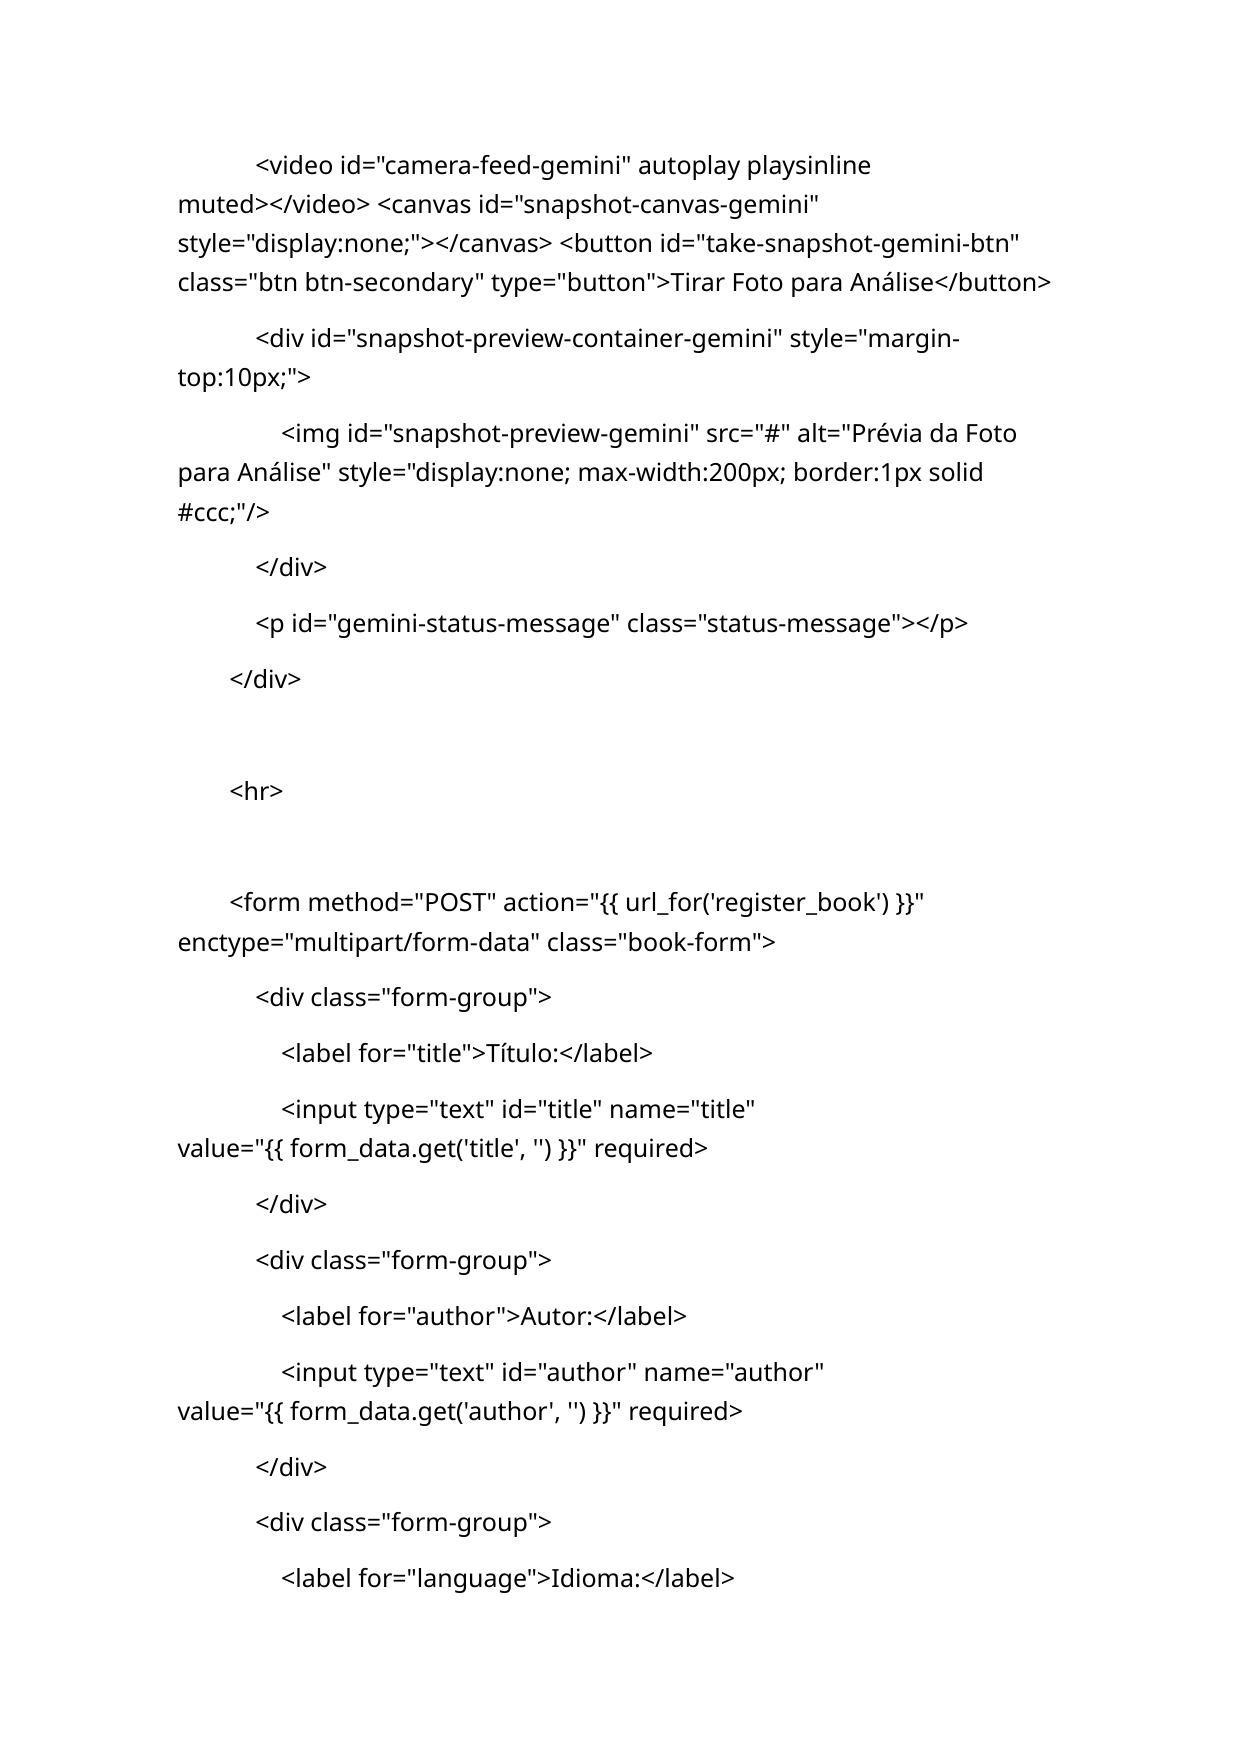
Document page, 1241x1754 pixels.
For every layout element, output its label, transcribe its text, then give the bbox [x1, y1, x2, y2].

text <video id="camera-feed-gemini" autoplay playsinline muted></video> <canvas id="snapshot-canvas-gemini" style="display:none;"></canvas> <button id="take-snapshot-gemini-btn" class="btn btn-secondary" type="button">Tirar Foto para Análise</button> [177, 148, 1063, 299]
text <hr> [177, 773, 1063, 807]
text </div> [177, 1187, 1063, 1221]
text <form method="POST" action="{{ url_for('register_book') }}" enctype="multipart/form-data" class="book-form"> [177, 885, 1063, 958]
text </div> [177, 550, 1063, 584]
text <p id="gemini-status-message" class="status-message"></p> [177, 606, 1063, 640]
text <div class="form-group"> [177, 980, 1063, 1014]
text <div id="snapshot-preview-container-gemini" style="margin-top:10px;"> [177, 321, 1063, 394]
text <input type="text" id="title" name="title" value="{{ form_data.get('title', '') }}" required> [177, 1092, 1063, 1165]
text <input type="text" id="author" name="author" value="{{ form_data.get('author', '') }}" required> [177, 1354, 1063, 1427]
text </div> [177, 662, 1063, 696]
text <label for="title">Título:</label> [177, 1036, 1063, 1070]
text <div class="form-group"> [177, 1505, 1063, 1539]
text </div> [177, 1449, 1063, 1483]
text <img id="snapshot-preview-gemini" src="#" alt="Prévia da Foto para Análise" style="display:none; max-width:200px; border:1px solid #ccc;"/> [177, 416, 1063, 528]
text <label for="author">Autor:</label> [177, 1298, 1063, 1332]
text <div class="form-group"> [177, 1243, 1063, 1277]
text <label for="language">Idioma:</label> [177, 1561, 1063, 1595]
